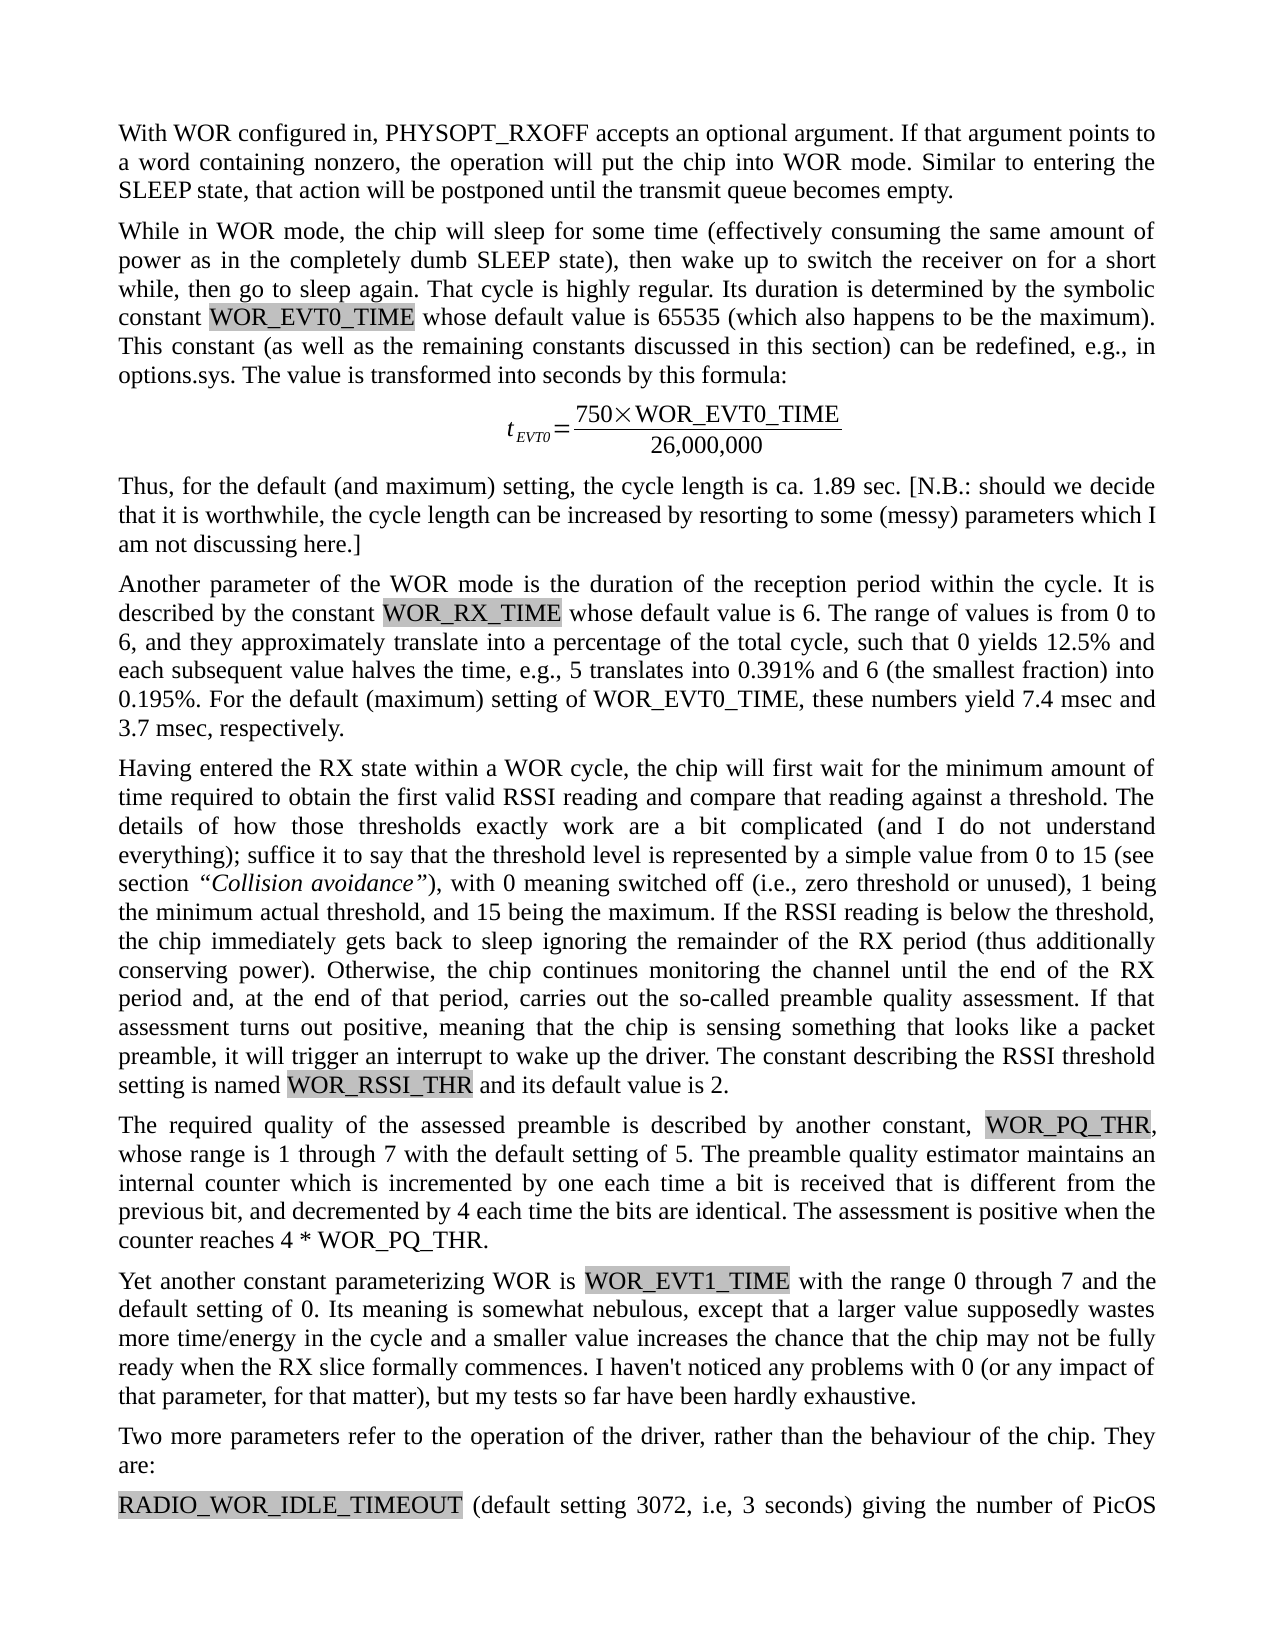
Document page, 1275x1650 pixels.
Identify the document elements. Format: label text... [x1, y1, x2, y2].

text Another parameter of the WOR mode is the duration of the reception period within the cycle. It is described by the constant WOR_RX_TIME whose default value is 6. The range of values is from 0 to 6, and they approximately translate into a percentage of the total cycle, such that 0 yields 12.5% and each subsequent value halves the time, e.g., 5 translates into 0.391% and 6 (the smallest fraction) into 0.195%. For the default (maximum) setting of WOR_EVT0_TIME, these numbers yield 7.4 msec and 3.7 msec, respectively. [118, 569, 1157, 742]
text Two more parameters refer to the operation of the driver, rather than the behaviour of the chip. They are: [118, 1421, 1157, 1479]
text The required quality of the assessed preamble is described by another constant, WOR_PQ_THR, whose range is 1 through 7 with the default setting of 5. The preamble quality estimator maintains an internal counter which is incremented by one each time a bit is received that is different from the previous bit, and decremented by 4 each time the bits are identical. The assessment is positive when the counter reaches 4 * WOR_PQ_THR. [118, 1110, 1157, 1254]
text RADIO_WOR_IDLE_TIMEOUT (default setting 3072, i.e, 3 seconds) giving the number of PicOS [118, 1491, 1157, 1519]
text Yet another constant parameterizing WOR is WOR_EVT1_TIME with the range 0 through 7 and the default setting of 0. Its meaning is somewhat nebulous, except that a larger value supposedly wastes more time/energy in the cycle and a smaller value increases the chance that the chip may not be fully ready when the RX slice formally commences. I haven't noticed any problems with 0 (or any impact of that parameter, for that matter), but my tests so far have been hardly exhaustive. [118, 1266, 1157, 1409]
text With WOR configured in, PHYSOPT_RXOFF accepts an optional argument. If that argument points to a word containing nonzero, the operation will put the chip into WOR mode. Similar to entering the SLEEP state, that action will be postponed until the transmit queue becomes empty. [118, 118, 1157, 204]
text Having entered the RX state within a WOR cycle, the chip will first wait for the minimum amount of time required to obtain the first valid RSSI reading and compare that reading against a threshold. The details of how those thresholds exactly work are a bit complicated (and I do not understand everything); suffice it to say that the threshold level is represented by a simple value from 0 to 15 (see section “Collision avoidance”), with 0 meaning switched off (i.e., zero threshold or unused), 1 being the minimum actual threshold, and 15 being the maximum. If the RSSI reading is below the threshold, the chip immediately gets back to sleep ignoring the remainder of the RX period (thus additionally conserving power). Otherwise, the chip continues monitoring the channel until the end of the RX period and, at the end of that period, carries out the so-called preamble quality assessment. If that assessment turns out positive, meaning that the chip is sensing something that looks like a packet preamble, it will trigger an interrupt to wake up the driver. The constant describing the RSSI threshold setting is named WOR_RSSI_THR and its default value is 2. [118, 753, 1157, 1098]
text While in WOR mode, the chip will sleep for some time (effectively consuming the same amount of power as in the completely dumb SLEEP state), then wake up to switch the receiver on for a short while, then go to sleep again. That cycle is highly regular. Its duration is determined by the symbolic constant WOR_EVT0_TIME whose default value is 65535 (which also happens to be the maximum). This constant (as well as the remaining constants discussed in this section) can be redefined, e.g., in options.sys. The value is transformed into seconds by this formula: [118, 216, 1157, 389]
text Thus, for the default (and maximum) setting, the cycle length is ca. 1.89 sec. [N.B.: should we decide that it is worthwhile, the cycle length can be increased by resorting to some (messy) parameters which I am not discussing here.] [118, 471, 1157, 557]
